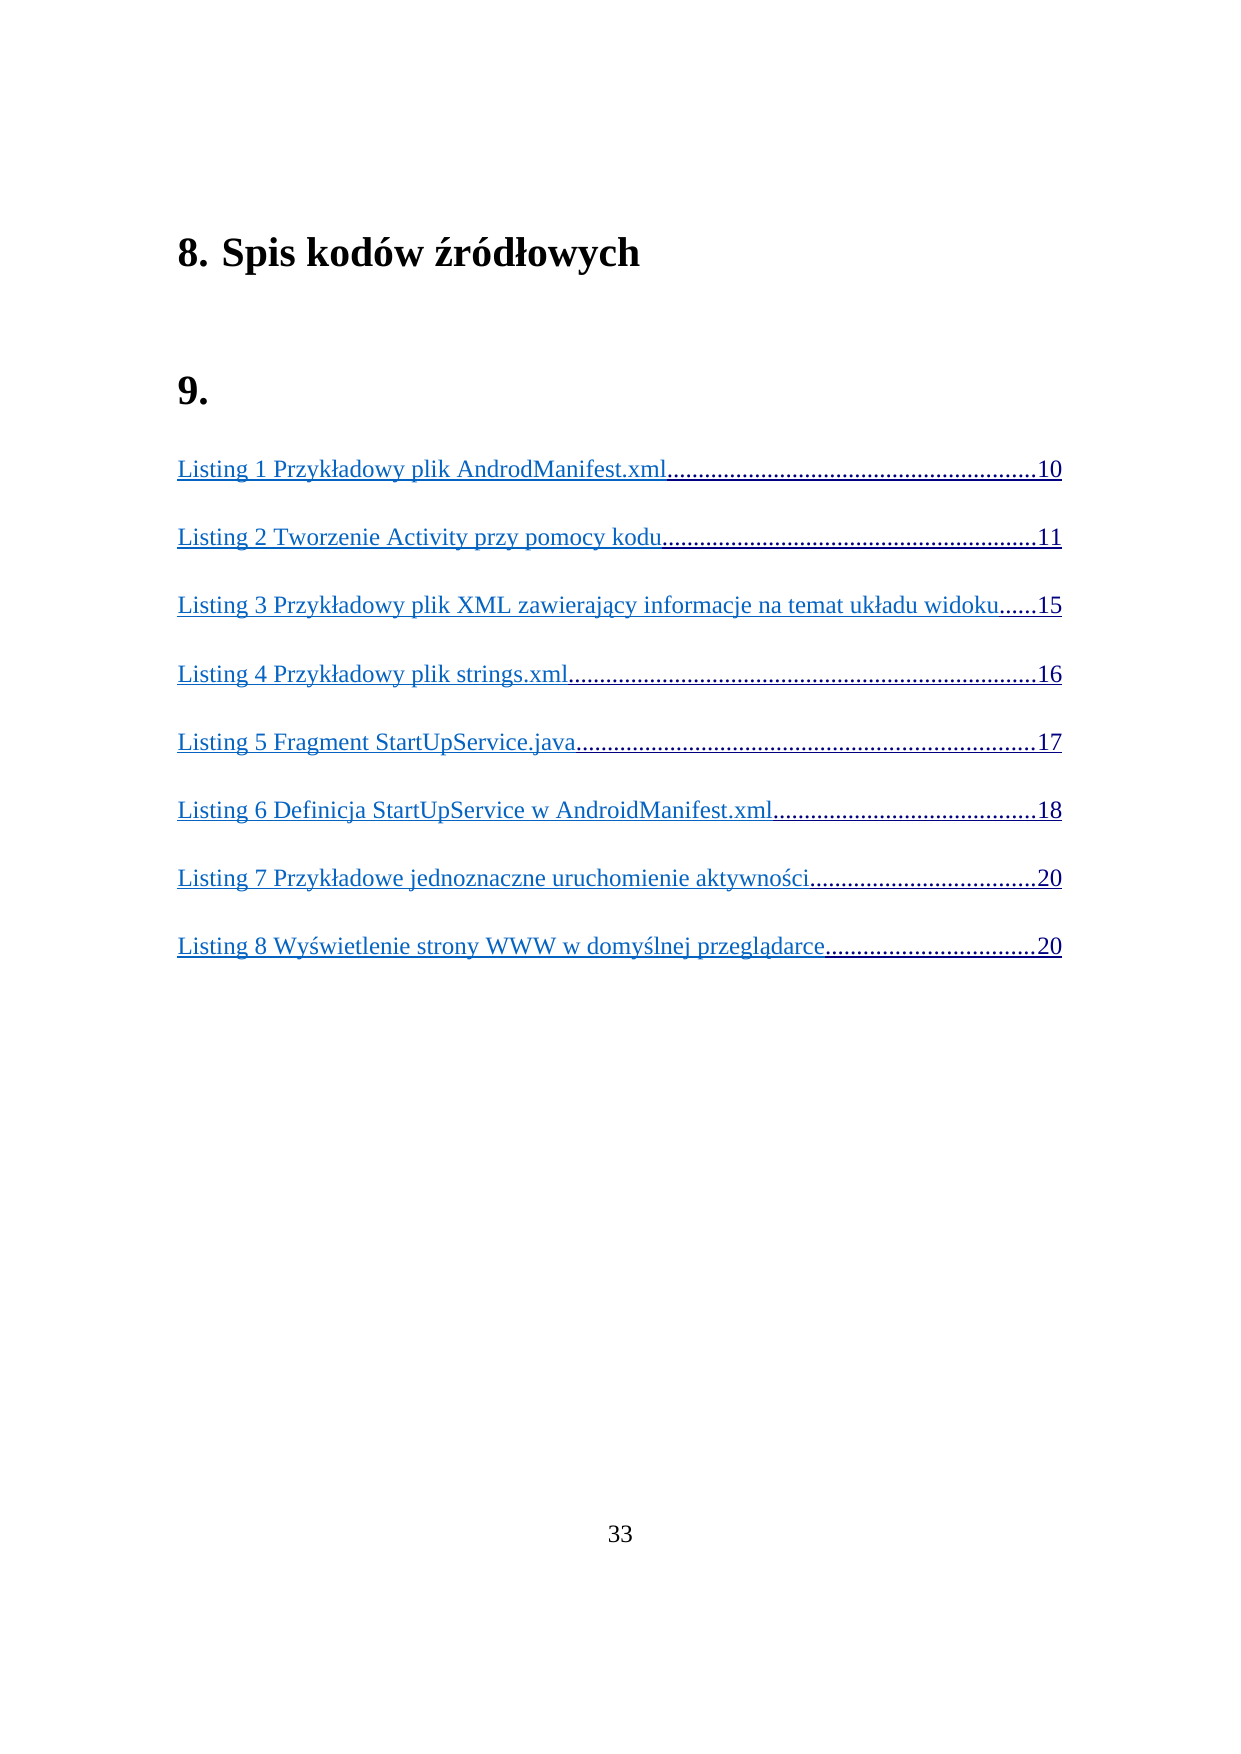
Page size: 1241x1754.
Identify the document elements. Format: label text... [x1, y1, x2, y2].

text Listing 4 Przykładowy plik strings.xml 16 [177, 659, 1063, 687]
text Listing 3 Przykładowy plik XML zawierający informacje na temat układu widoku 15 [177, 591, 1063, 619]
text Listing 7 Przykładowe jednoznaczne uruchomienie aktywności 20 [177, 863, 1063, 892]
subtitle Spis kodów źródłowych [177, 227, 1063, 275]
text Listing 8 Wyświetlenie strony WWW w domyślnej przeglądarce 20 [177, 931, 1063, 960]
text Listing 6 Definicja StartUpService w AndroidManifest.xml 18 [177, 795, 1063, 824]
text Listing 2 Tworzenie Activity przy pomocy kodu 11 [177, 522, 1063, 551]
text Listing 1 Przykładowy plik AndrodManifest.xml 10 [177, 454, 1063, 483]
text Listing 5 Fragment StartUpService.java 17 [177, 727, 1063, 756]
